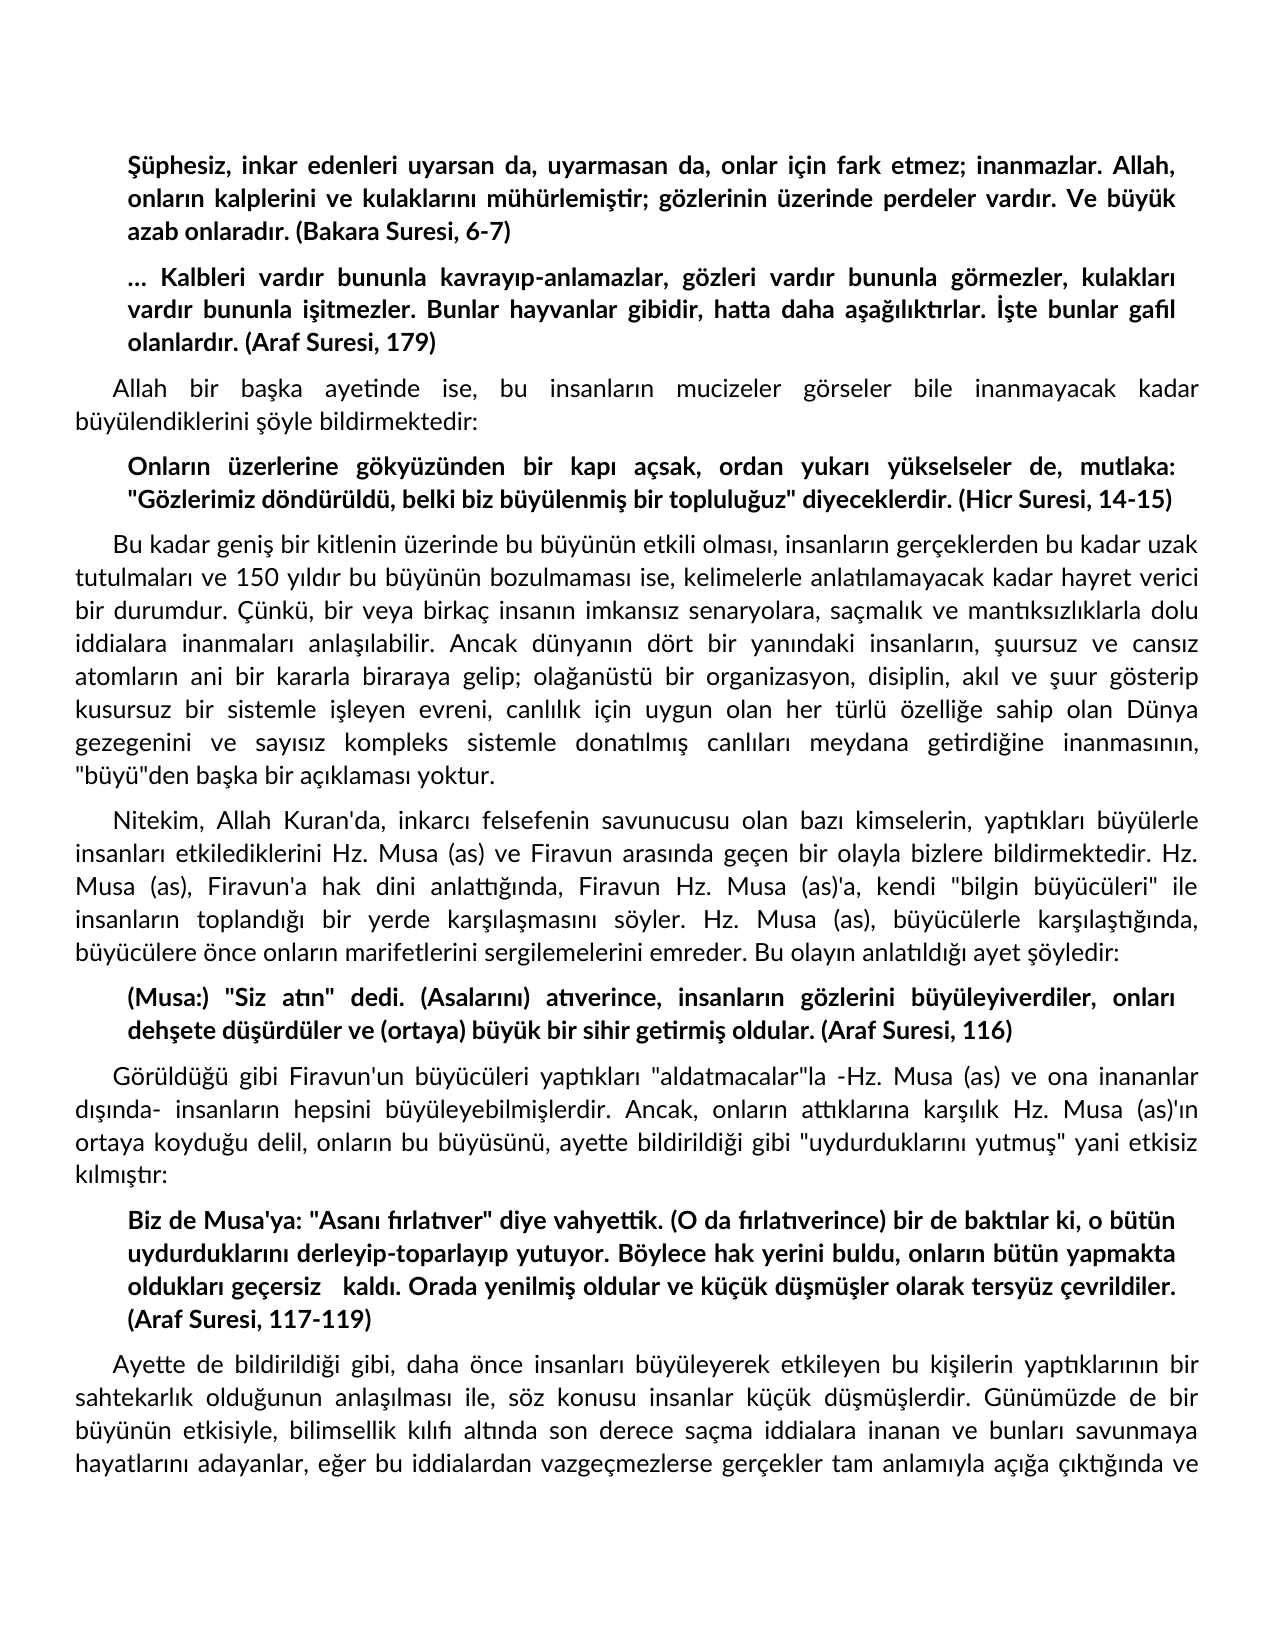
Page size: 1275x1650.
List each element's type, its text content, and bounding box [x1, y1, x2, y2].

text Görüldüğü gibi Firavun'un büyücüleri yaptıkları "aldatmacalar"la -Hz. Musa (as) ve ona inananlar dışında- insanların hepsini büyüleyebilmişlerdir. Ancak, onların attıklarına karşılık Hz. Musa (as)'ın ortaya koyduğu delil, onların bu büyüsünü, ayette bildirildiği gibi "uydurduklarını yutmuş" yani etkisiz kılmıştır: [75, 1060, 1200, 1189]
text … Kalbleri vardır bununla kavrayıp-anlamazlar, gözleri vardır bununla görmezler, kulakları vardır bununla işitmezler. Bunlar hayvanlar gibidir, hatta daha aşağılıktırlar. İşte bunlar gafil olanlardır. (Araf Suresi, 179) [127, 261, 1177, 357]
text Biz de Musa'ya: "Asanı fırlatıver" diye vahyettik. (O da fırlatıverince) bir de baktılar ki, o bütün uydurduklarını derleyip-toparlayıp yutuyor. Böylece hak yerini buldu, onların bütün yapmakta oldukları geçersiz kaldı. Orada yenilmiş oldular ve küçük düşmüşler olarak tersyüz çevrildiler. (Araf Suresi, 117-119) [127, 1204, 1177, 1333]
text Nitekim, Allah Kuran'da, inkarcı felsefenin savunucusu olan bazı kimselerin, yaptıkları büyülerle insanları etkilediklerini Hz. Musa (as) ve Firavun arasında geçen bir olayla bizlere bildirmektedir. Hz. Musa (as), Firavun'a hak dini anlattığında, Firavun Hz. Musa (as)'a, kendi "bilgin büyücüleri" ile insanların toplandığı bir yerde karşılaşmasını söyler. Hz. Musa (as), büyücülerle karşılaştığında, büyücülere önce onların marifetlerini sergilemelerini emreder. Bu olayın anlatıldığı ayet şöyledir: [75, 805, 1200, 967]
text Bu kadar geniş bir kitlenin üzerinde bu büyünün etkili olması, insanların gerçeklerden bu kadar uzak tutulmaları ve 150 yıldır bu büyünün bozulmaması ise, kelimelerle anlatılamayacak kadar hayret verici bir durumdur. Çünkü, bir veya birkaç insanın imkansız senaryolara, saçmalık ve mantıksızlıklarla dolu iddialara inanmaları anlaşılabilir. Ancak dünyanın dört bir yanındaki insanların, şuursuz ve cansız atomların ani bir kararla biraraya gelip; olağanüstü bir organizasyon, disiplin, akıl ve şuur gösterip kusursuz bir sistemle işleyen evreni, canlılık için uygun olan her türlü özelliğe sahip olan Dünya gezegenini ve sayısız kompleks sistemle donatılmış canlıları meydana getirdiğine inanmasının, "büyü"den başka bir açıklaması yoktur. [75, 529, 1200, 789]
text Onların üzerlerine gökyüzünden bir kapı açsak, ordan yukarı yükselseler de, mutlaka: "Gözlerimiz döndürüldü, belki biz büyülenmiş bir topluluğuz" diyeceklerdir. (Hicr Suresi, 14-15) [127, 451, 1177, 514]
text Ayette de bildirildiği gibi, daha önce insanları büyüleyerek etkileyen bu kişilerin yaptıklarının bir sahtekarlık olduğunun anlaşılması ile, söz konusu insanlar küçük düşmüşlerdir. Günümüzde de bir büyünün etkisiyle, bilimsellik kılıfı altında son derece saçma iddialara inanan ve bunları savunmaya hayatlarını adayanlar, eğer bu iddialardan vazgeçmezlerse gerçekler tam anlamıyla açığa çıktığında ve [75, 1349, 1200, 1477]
text Allah bir başka ayetinde ise, bu insanların mucizeler görseler bile inanmayacak kadar büyülendiklerini şöyle bildirmektedir: [75, 372, 1200, 435]
text Şüphesiz, inkar edenleri uyarsan da, uyarmasan da, onlar için fark etmez; inanmazlar. Allah, onların kalplerini ve kulaklarını mühürlemiştir; gözlerinin üzerinde perdeler vardır. Ve büyük azab onlaradır. (Bakara Suresi, 6-7) [127, 150, 1177, 246]
text (Musa:) "Siz atın" dedi. (Asalarını) atıverince, insanların gözlerini büyüleyiverdiler, onları dehşete düşürdüler ve (ortaya) büyük bir sihir getirmiş oldular. (Araf Suresi, 116) [127, 982, 1177, 1045]
